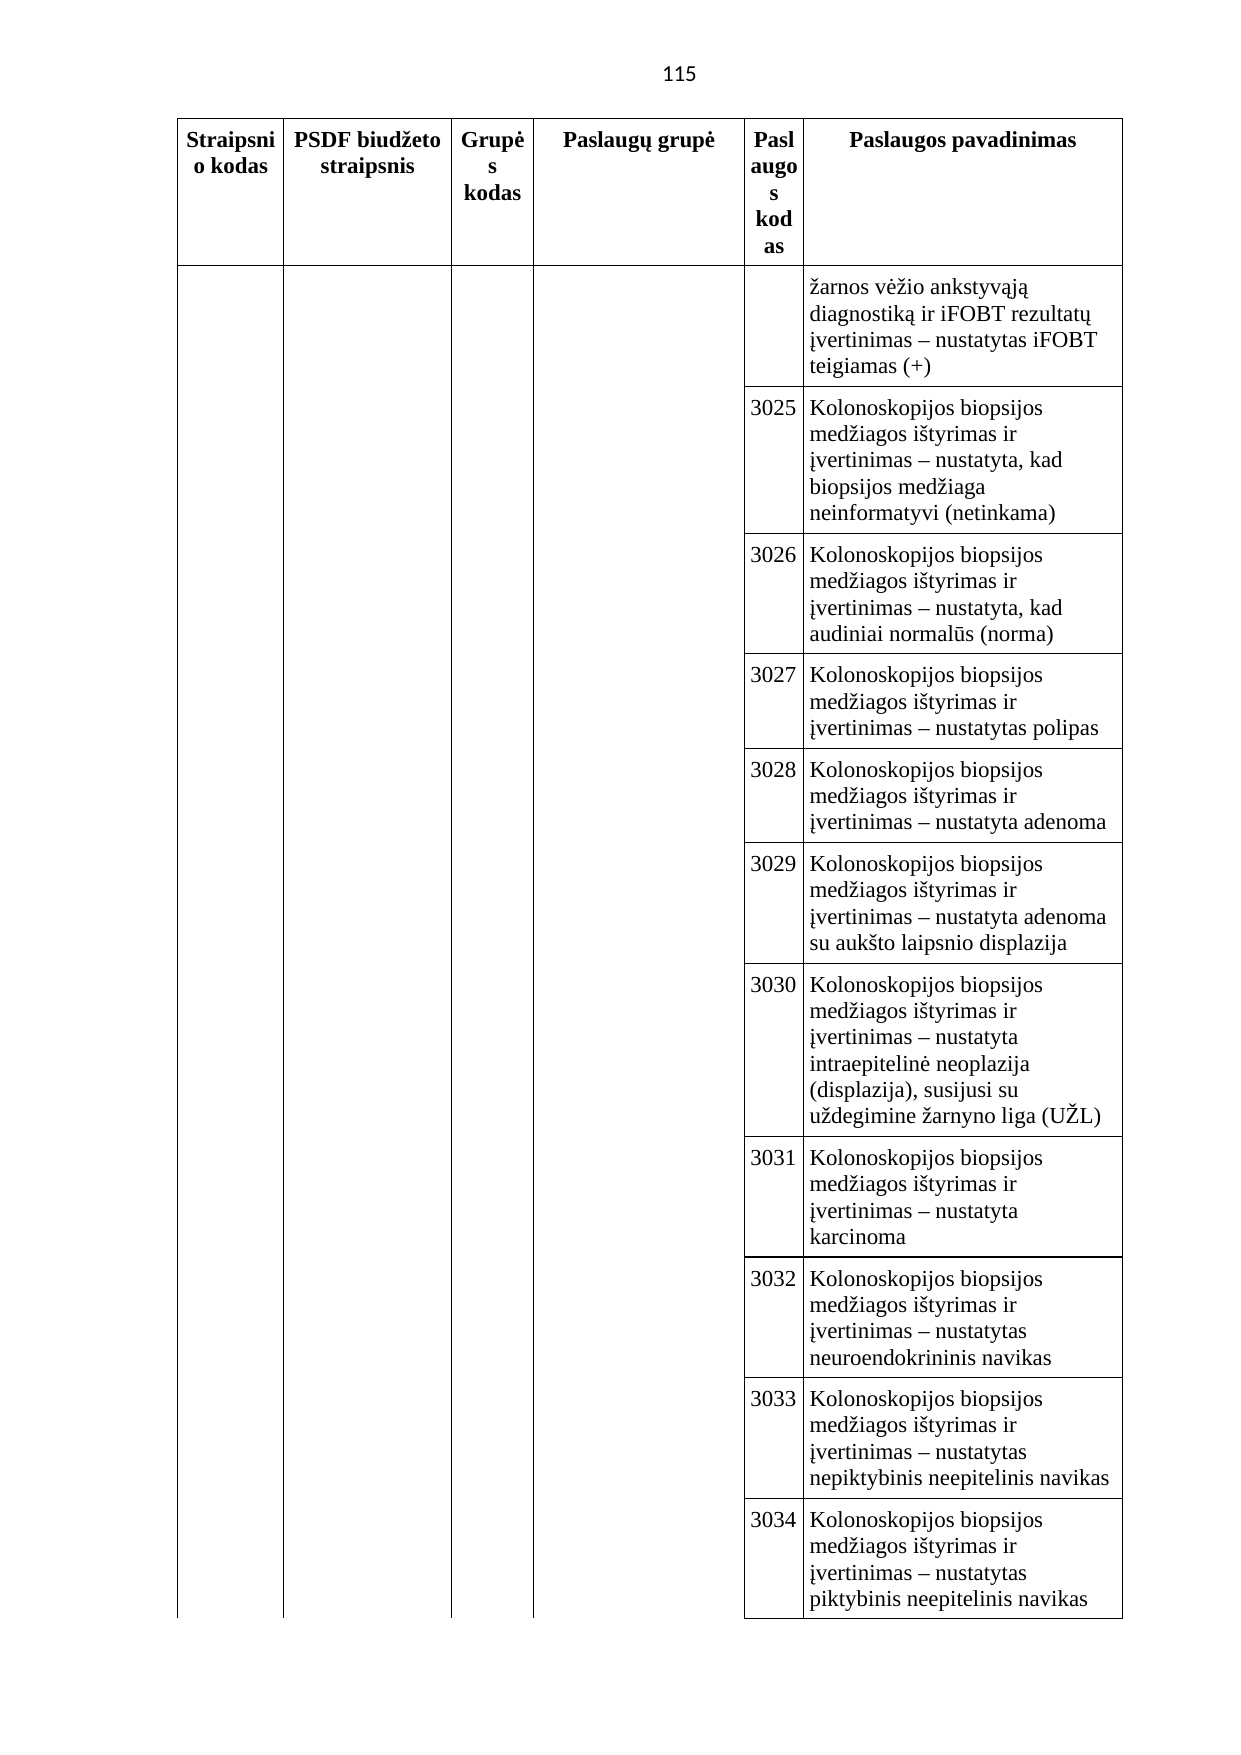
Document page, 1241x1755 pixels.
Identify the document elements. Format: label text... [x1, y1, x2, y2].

table_cell [452, 1498, 533, 1618]
table_cell [534, 1377, 744, 1498]
table_cell [284, 842, 451, 962]
table_cell 3026 [745, 534, 803, 653]
table_cell [452, 653, 533, 748]
table_cell [284, 266, 451, 386]
table_cell [534, 533, 744, 653]
table_cell [534, 748, 744, 842]
table_cell [452, 1136, 533, 1256]
table_cell [178, 533, 283, 653]
table_cell Kolonoskopijos biopsijos medžiagos ištyrimas ir įvertinimas – nustatyta karcinoma [804, 1137, 1122, 1256]
table_cell [178, 1256, 283, 1377]
table_cell [452, 963, 533, 1136]
table_cell 3030 [745, 964, 803, 1136]
table_cell [178, 1498, 283, 1618]
table_cell [452, 533, 533, 653]
table_cell Kolonoskopijos biopsijos medžiagos ištyrimas ir įvertinimas – nustatyta, kad audiniai normalūs (norma) [804, 534, 1122, 653]
table_cell [178, 653, 283, 748]
table_cell [178, 1377, 283, 1498]
table_cell [284, 653, 451, 748]
table_cell Kolonoskopijos biopsijos medžiagos ištyrimas ir įvertinimas – nustatytas neuroendokrininis navikas [804, 1258, 1122, 1377]
table_cell Kolonoskopijos biopsijos medžiagos ištyrimas ir įvertinimas – nustatyta adenoma su aukšto laipsnio displazija [804, 843, 1122, 962]
table_cell 3034 [745, 1499, 803, 1618]
table_cell [452, 386, 533, 533]
table_header Grupės kodas [452, 119, 533, 265]
table_cell 3032 [745, 1258, 803, 1377]
table_cell 3028 [745, 749, 803, 842]
table_cell [178, 748, 283, 842]
table_cell [178, 963, 283, 1136]
table_cell Kolonoskopijos biopsijos medžiagos ištyrimas ir įvertinimas – nustatytas piktybinis neepitelinis navikas [804, 1499, 1122, 1618]
table_cell [534, 266, 744, 386]
table_cell 3033 [745, 1378, 803, 1498]
table_cell [534, 653, 744, 748]
table_cell [284, 386, 451, 533]
table_cell Kolonoskopijos biopsijos medžiagos ištyrimas ir įvertinimas – nustatytas nepiktybinis neepitelinis navikas [804, 1378, 1122, 1498]
table_header Paslaugos kodas [745, 119, 803, 265]
table_header Paslaugų grupė [534, 119, 744, 265]
table_cell [178, 386, 283, 533]
table_cell [534, 1256, 744, 1377]
table_cell 3027 [745, 654, 803, 748]
table_cell [284, 533, 451, 653]
table_cell [534, 1498, 744, 1618]
table_cell [284, 963, 451, 1136]
table_cell [745, 266, 803, 386]
table_cell [178, 1136, 283, 1256]
table_cell Kolonoskopijos biopsijos medžiagos ištyrimas ir įvertinimas – nustatyta intraepitelinė neoplazija (displazija), susijusi su uždegimine žarnyno liga (UŽL) [804, 964, 1122, 1136]
table_cell [284, 1256, 451, 1377]
table_cell [452, 842, 533, 962]
table_cell [534, 386, 744, 533]
table_cell [452, 1256, 533, 1377]
table_cell [284, 1377, 451, 1498]
table_header Paslaugos pavadinimas [804, 119, 1122, 265]
table_header PSDF biudžeto straipsnis [284, 119, 451, 265]
table_cell Kolonoskopijos biopsijos medžiagos ištyrimas ir įvertinimas – nustatyta adenoma [804, 749, 1122, 842]
table_cell Kolonoskopijos biopsijos medžiagos ištyrimas ir įvertinimas – nustatytas polipas [804, 654, 1122, 748]
table_cell Kolonoskopijos biopsijos medžiagos ištyrimas ir įvertinimas – nustatyta, kad biopsijos medžiaga neinformatyvi (netinkama) [804, 387, 1122, 533]
table_cell [452, 266, 533, 386]
table_cell 3025 [745, 387, 803, 533]
table_cell [178, 266, 283, 386]
table_header Straipsnio kodas [178, 119, 283, 265]
table_cell [534, 842, 744, 962]
table_cell [178, 842, 283, 962]
table_cell [452, 748, 533, 842]
table_cell [534, 1136, 744, 1256]
table_cell [452, 1377, 533, 1498]
table_cell žarnos vėžio ankstyvąją diagnostiką ir iFOBT rezultatų įvertinimas – nustatytas iFOBT teigiamas (+) [804, 266, 1122, 386]
table_cell [284, 1498, 451, 1618]
table_cell [284, 1136, 451, 1256]
table_cell 3029 [745, 843, 803, 962]
table_cell 3031 [745, 1137, 803, 1256]
table_cell [534, 963, 744, 1136]
table_cell [284, 748, 451, 842]
